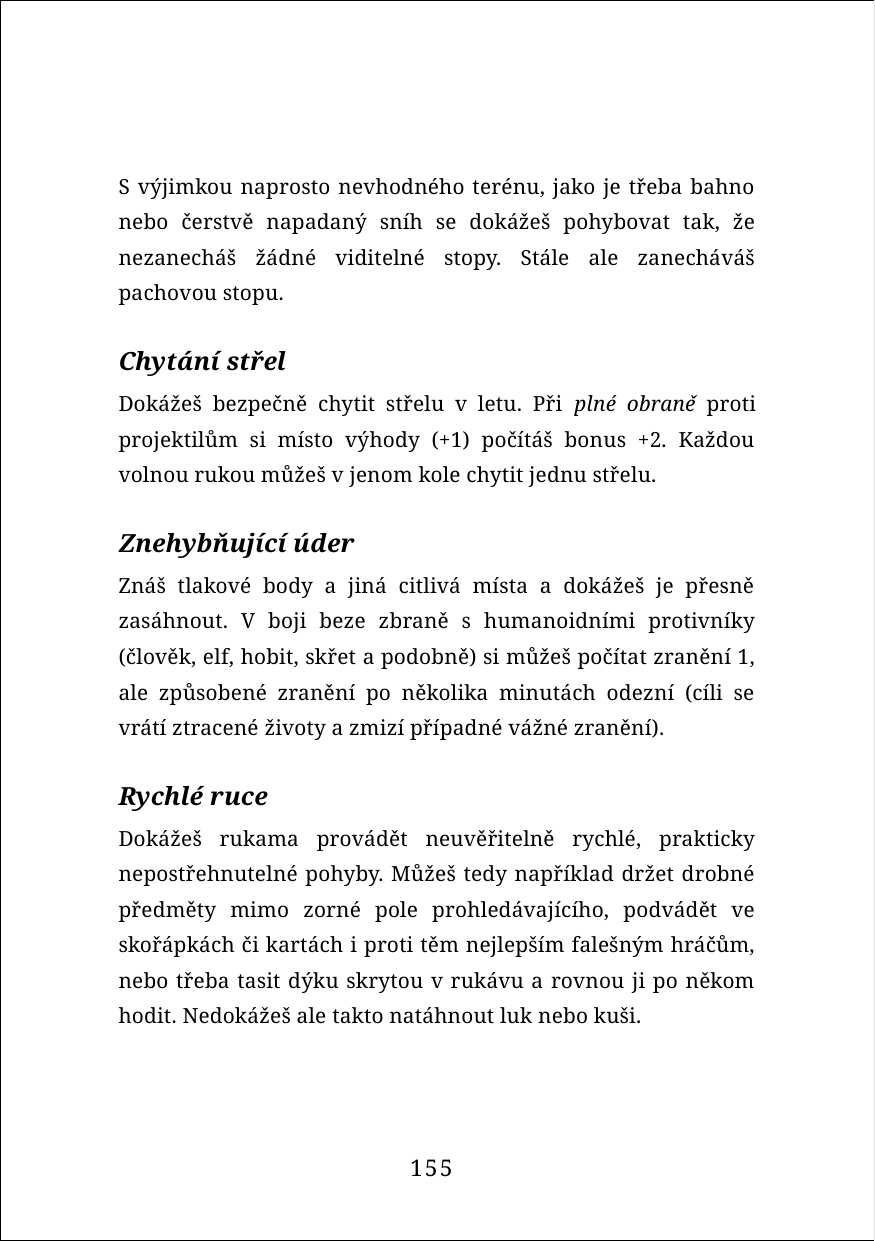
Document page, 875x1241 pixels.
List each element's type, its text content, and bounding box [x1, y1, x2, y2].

subtitle Chytání střel [118, 343, 756, 377]
text Dokážeš rukama provádět neuvěřitelně rychlé, prakticky nepostřehnutelné pohyby. Můžeš tedy například držet drobné předměty mimo zorné pole prohledávajícího, podvádět ve skořápkách či kartách i proti těm nejlepším falešným hráčům, nebo třeba tasit dýku skrytou v rukávu a rovnou ji po někom hodit. Nedokážeš ale takto natáhnout luk nebo kuši. [118, 824, 756, 1030]
subtitle Znehybňující úder [118, 525, 756, 559]
text S výjimkou naprosto nevhodného terénu, jako je třeba bahno nebo čerstvě napadaný sníh se dokážeš pohybovat tak, že nezanecháš žádné viditelné stopy. Stále ale zanecháváš pachovou stopu. [118, 172, 756, 307]
subtitle Rychlé ruce [118, 778, 756, 812]
text Dokážeš bezpečně chytit střelu v letu. Při plné obraně proti projektilům si místo výhody (+1) počítáš bonus +2. Každou volnou rukou můžeš v jenom kole chytit jednu střelu. [118, 389, 756, 489]
text Znáš tlakové body a jiná citlivá místa a dokážeš je přesně zasáhnout. V boji beze zbraně s humanoidními protivníky (člověk, elf, hobit, skřet a podobně) si můžeš počítat zranění 1, ale způsobené zranění po několika minutách odezní (cíli se vrátí ztracené životy a zmizí případné vážné zranění). [118, 571, 756, 742]
